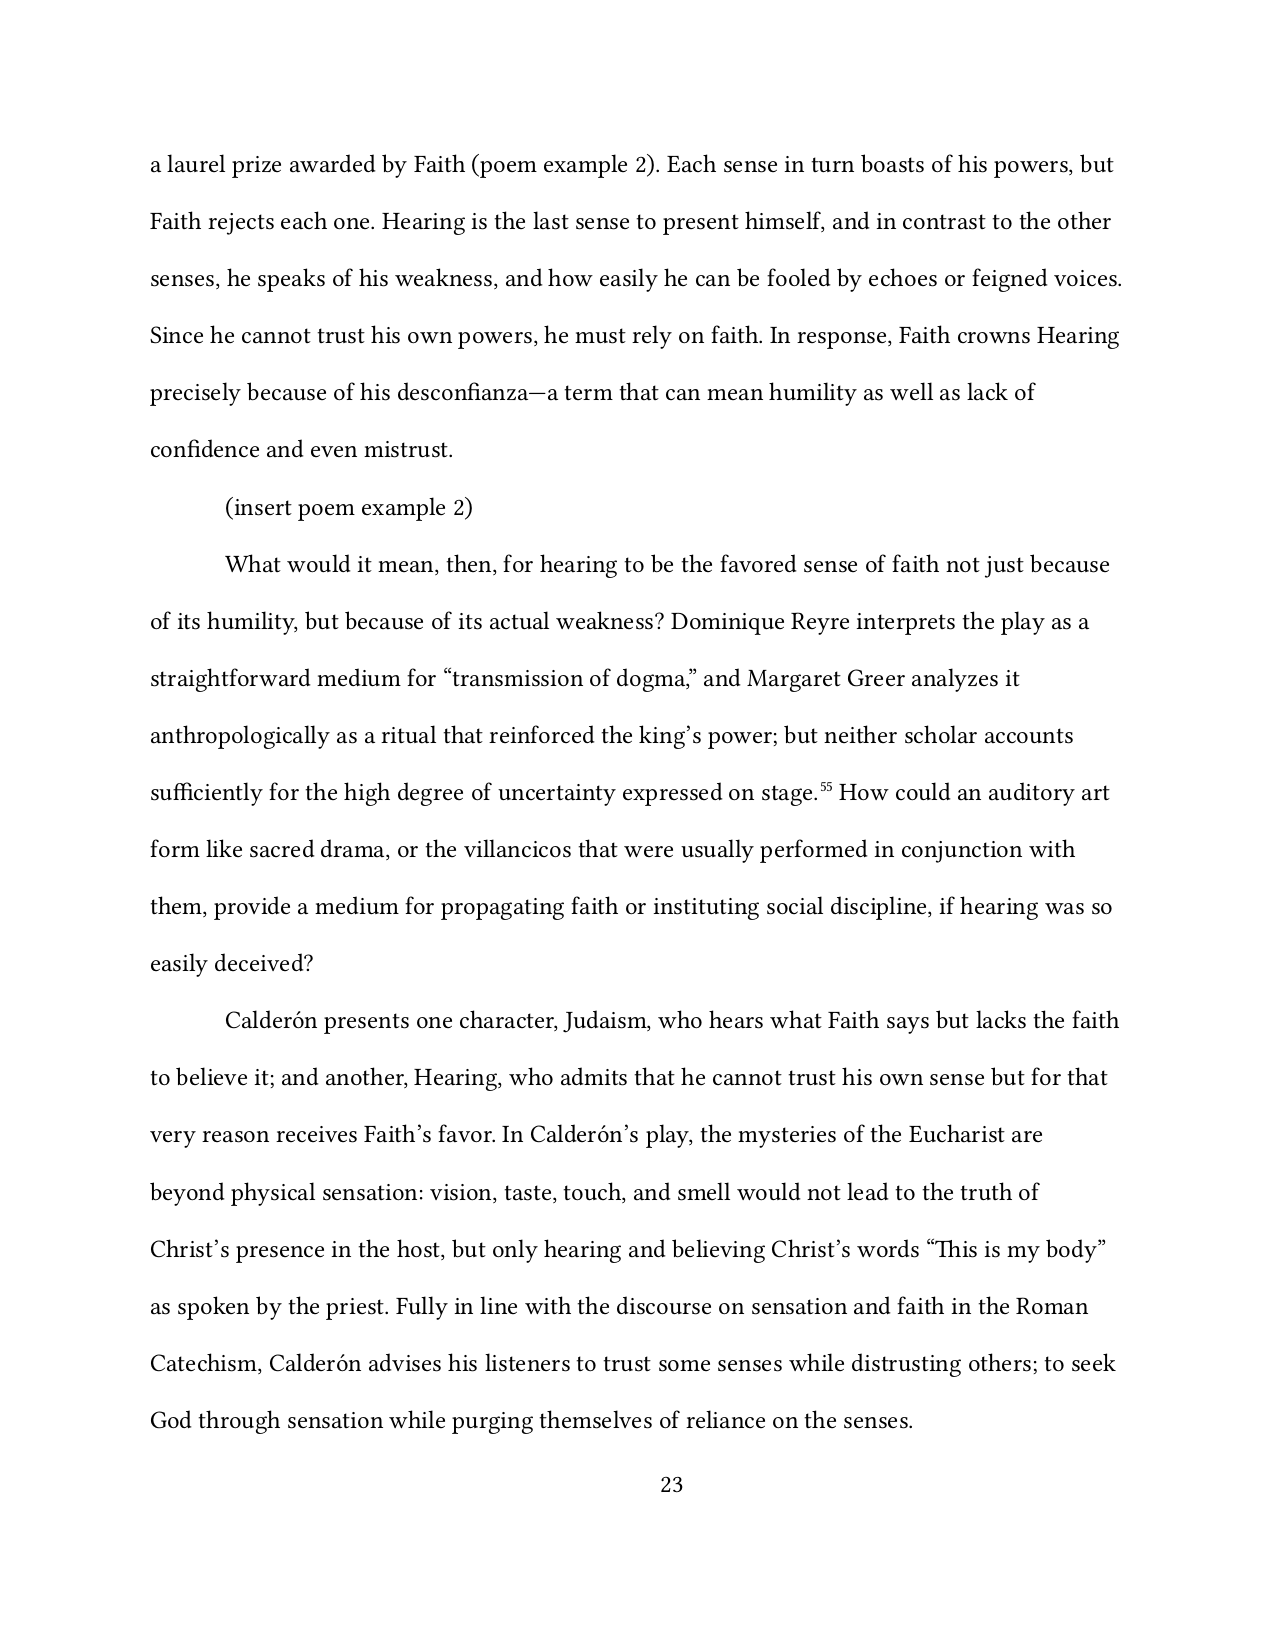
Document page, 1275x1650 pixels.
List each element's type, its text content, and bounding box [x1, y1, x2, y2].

text (insert poem example 2) [150, 492, 1125, 521]
text a laurel prize awarded by Faith (poem example 2). Each sense in turn boasts of his powers, but Faith rejects each one. Hearing is the last sense to present himself, and in contrast to the other senses, he speaks of his weakness, and how easily he can be fooled by echoes or feigned voices. Since he cannot trust his own powers, he must rely on faith. In response, Faith crowns Hearing precisely because of his desconfianza—a term that can mean humility as well as lack of confidence and even mistrust. [150, 150, 1125, 464]
text Calderón presents one character, Judaism, who hears what Faith says but lacks the faith to believe it; and another, Hearing, who admits that he cannot trust his own sense but for that very reason receives Faith’s favor. In Calderón’s play, the mysteries of the Eucharist are beyond physical sensation: vision, taste, touch, and smell would not lead to the truth of Christ’s presence in the host, but only hearing and believing Christ’s words “This is my body” as spoken by the priest. Fully in line with the discourse on sensation and faith in the Roman Catechism, Calderón advises his listeners to trust some senses while distrusting others; to seek God through sensation while purging themselves of reliance on the senses. [150, 1006, 1125, 1434]
text What would it mean, then, for hearing to be the favored sense of faith not just because of its humility, but because of its actual weakness? Dominique Reyre interprets the play as a straightforward medium for “transmission of dogma,” and Margaret Greer analyzes it anthropologically as a ritual that reinforced the king’s power; but neither scholar accounts sufficiently for the high degree of uncertainty expressed on stage. How could an auditory art form like sacred drama, or the villancicos that were usually performed in conjunction with them, provide a medium for propagating faith or instituting social discipline, if hearing was so easily deceived? [150, 549, 1125, 978]
